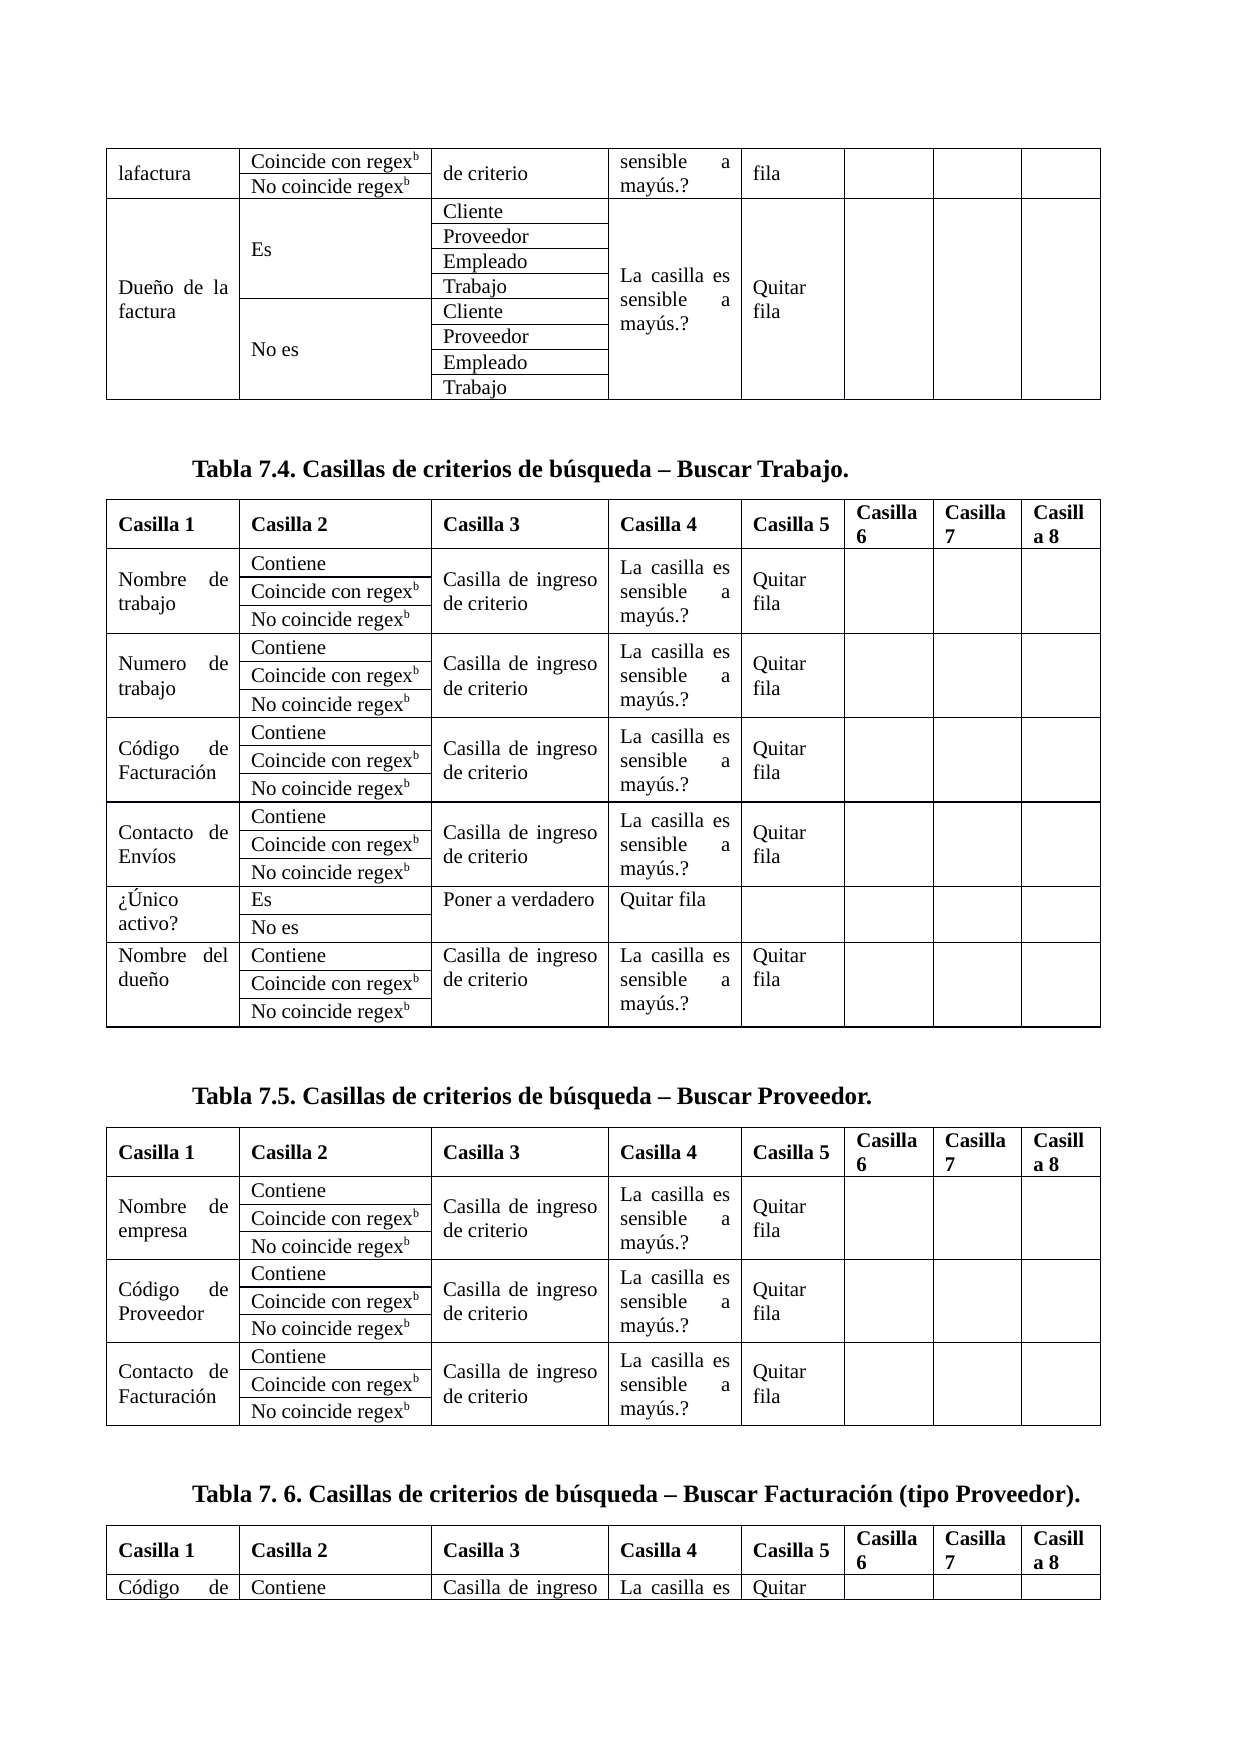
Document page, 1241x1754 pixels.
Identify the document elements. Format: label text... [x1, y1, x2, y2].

table_cell Contiene [240, 1177, 431, 1204]
table_cell Quitar fila [742, 943, 844, 1026]
table_cell Código de [107, 1575, 239, 1599]
table_cell No es [240, 299, 431, 399]
table_header Casilla 1 [107, 500, 239, 548]
table_cell La casilla es sensible a mayús.? [609, 803, 741, 886]
table_cell [934, 803, 1021, 886]
table_cell [845, 1177, 933, 1259]
table_cell Quitar fila [742, 199, 844, 399]
table_cell No coincide regexb [240, 690, 431, 717]
table_cell Quitar [742, 1575, 844, 1599]
table_cell [1022, 634, 1100, 717]
table_cell [934, 149, 1021, 198]
table_cell [845, 718, 933, 801]
table_cell No es [240, 915, 431, 942]
table_header Casilla 4 [609, 1526, 741, 1574]
table_cell Quitar fila [742, 1260, 844, 1342]
table_cell La casilla es sensible a mayús.? [609, 634, 741, 717]
table_cell Cliente [432, 299, 608, 323]
table_cell Casilla de ingreso de criterio [432, 1343, 608, 1424]
table_cell de criterio [432, 149, 608, 198]
table_cell Poner a verdadero [432, 887, 608, 942]
table_cell La casilla es sensible a mayús.? [609, 718, 741, 801]
table_cell [934, 718, 1021, 801]
table_cell fila [742, 149, 844, 198]
table_cell Quitar fila [609, 887, 741, 942]
table_cell No coincide regexb [240, 859, 431, 886]
table_cell [934, 634, 1021, 717]
table_header Casilla 2 [240, 1526, 431, 1574]
table_cell [1022, 1343, 1100, 1424]
table_cell La casilla es sensible a mayús.? [609, 1260, 741, 1342]
table_header Casilla 5 [742, 500, 844, 548]
table_cell [845, 199, 933, 399]
table_header Casilla 3 [432, 1128, 608, 1176]
text Tabla 7. 6. Casillas de criterios de búsqueda – Buscar Facturación (tipo Proveedor). [192, 1479, 1140, 1508]
table_cell [1022, 199, 1100, 399]
table_cell Proveedor [432, 325, 608, 348]
table_cell Quitar fila [742, 549, 844, 633]
table_cell [934, 943, 1021, 1026]
table_header Casilla 4 [609, 1128, 741, 1176]
table_header Casilla 2 [240, 500, 431, 548]
table_cell [845, 803, 933, 886]
table_cell [1022, 718, 1100, 801]
table_cell Casilla de ingreso [432, 1575, 608, 1599]
table_cell [845, 634, 933, 717]
table_cell Casilla de ingreso de criterio [432, 1177, 608, 1259]
table_cell Quitar fila [742, 634, 844, 717]
table_cell Contacto de Facturación [107, 1343, 239, 1424]
table_cell [1022, 549, 1100, 633]
table_cell [845, 943, 933, 1026]
table_cell [1022, 149, 1100, 198]
table_cell Nombre de empresa [107, 1177, 239, 1259]
table_cell [934, 887, 1021, 942]
table_cell No coincide regexb [240, 606, 431, 633]
table_cell Coincide con regexb [240, 971, 431, 998]
table_cell [934, 1177, 1021, 1259]
table_cell [934, 1575, 1021, 1599]
table_cell Coincide con regexb [240, 578, 431, 604]
table_cell Proveedor [432, 224, 608, 248]
table_cell Cliente [432, 199, 608, 223]
table_cell [934, 199, 1021, 399]
table_cell lafactura [107, 149, 239, 198]
table_cell Coincide con regexb [240, 1288, 431, 1314]
table_cell No coincide regexb [240, 174, 431, 198]
table_header Casilla 7 [934, 500, 1021, 548]
table_cell La casilla es sensible a mayús.? [609, 943, 741, 1026]
table_cell Código de Facturación [107, 718, 239, 801]
table_cell Contiene [240, 1260, 431, 1286]
text Tabla 7.4. Casillas de criterios de búsqueda – Buscar Trabajo. [192, 454, 1140, 482]
table_cell [1022, 803, 1100, 886]
table_cell Nombre de trabajo [107, 549, 239, 633]
table_header Casilla 2 [240, 1128, 431, 1176]
table_cell Código de Proveedor [107, 1260, 239, 1342]
table_cell [1022, 887, 1100, 942]
table_cell La casilla es sensible a mayús.? [609, 549, 741, 633]
table_header Casilla 6 [845, 500, 933, 548]
table_cell ¿Único activo? [107, 887, 239, 942]
table_header Casilla 3 [432, 1526, 608, 1574]
table_cell Numero de trabajo [107, 634, 239, 717]
table_cell Contiene [240, 549, 431, 576]
table_cell [845, 1343, 933, 1424]
table_cell Empleado [432, 249, 608, 273]
table_cell Quitar fila [742, 803, 844, 886]
table_cell [1022, 1260, 1100, 1342]
table_cell Casilla de ingreso de criterio [432, 634, 608, 717]
table_cell No coincide regexb [240, 999, 431, 1026]
table_header Casilla 6 [845, 1128, 933, 1176]
table_cell Contiene [240, 718, 431, 745]
table_cell Contiene [240, 1575, 431, 1599]
table_header Casilla 8 [1022, 1526, 1100, 1574]
table_header Casilla 4 [609, 500, 741, 548]
table_cell Contiene [240, 803, 431, 829]
table_cell No coincide regexb [240, 1315, 431, 1342]
table_cell sensible a mayús.? [609, 149, 741, 198]
table_header Casilla 7 [934, 1128, 1021, 1176]
table_cell Contacto de Envíos [107, 803, 239, 886]
table_header Casilla 7 [934, 1526, 1021, 1574]
table_cell Contiene [240, 1343, 431, 1369]
text Tabla 7.5. Casillas de criterios de búsqueda – Buscar Proveedor. [192, 1081, 1140, 1110]
table_cell [1022, 1177, 1100, 1259]
table_cell Quitar fila [742, 1177, 844, 1259]
table_cell Contiene [240, 634, 431, 661]
table_header Casilla 8 [1022, 1128, 1100, 1176]
table_header Casilla 8 [1022, 500, 1100, 548]
table_cell La casilla es sensible a mayús.? [609, 1177, 741, 1259]
table_header Casilla 5 [742, 1526, 844, 1574]
table_cell Casilla de ingreso de criterio [432, 549, 608, 633]
table_cell [934, 1343, 1021, 1424]
table_cell Coincide con regexb [240, 831, 431, 858]
table_header Casilla 6 [845, 1526, 933, 1574]
table_header Casilla 5 [742, 1128, 844, 1176]
table_cell [742, 887, 844, 942]
table_cell Coincide con regexb [240, 149, 431, 173]
table_cell [845, 1575, 933, 1599]
table_header Casilla 3 [432, 500, 608, 548]
table_cell Quitar fila [742, 1343, 844, 1424]
table_cell Coincide con regexb [240, 662, 431, 689]
table_cell [934, 549, 1021, 633]
table_cell [934, 1260, 1021, 1342]
table_cell La casilla es sensible a mayús.? [609, 1343, 741, 1424]
table_cell Trabajo [432, 274, 608, 298]
table_cell [1022, 943, 1100, 1026]
table_cell La casilla es sensible a mayús.? [609, 199, 741, 399]
table_cell No coincide regexb [240, 774, 431, 801]
table_cell Trabajo [432, 375, 608, 399]
table_cell No coincide regexb [240, 1398, 431, 1424]
table_cell Coincide con regexb [240, 746, 431, 773]
table_cell Es [240, 887, 431, 914]
table_cell Casilla de ingreso de criterio [432, 803, 608, 886]
table_cell [845, 1260, 933, 1342]
table_cell No coincide regexb [240, 1232, 431, 1259]
table_cell [845, 887, 933, 942]
table_cell Coincide con regexb [240, 1205, 431, 1231]
table_cell Contiene [240, 943, 431, 970]
table_cell Coincide con regexb [240, 1370, 431, 1397]
table_cell Empleado [432, 350, 608, 374]
table_cell Casilla de ingreso de criterio [432, 718, 608, 801]
table_cell [845, 549, 933, 633]
table_cell Nombre del dueño [107, 943, 239, 1026]
table_cell Casilla de ingreso de criterio [432, 943, 608, 1026]
table_cell Quitar fila [742, 718, 844, 801]
table_header Casilla 1 [107, 1526, 239, 1574]
table_cell La casilla es [609, 1575, 741, 1599]
table_cell Casilla de ingreso de criterio [432, 1260, 608, 1342]
table_cell [845, 149, 933, 198]
table_cell [1022, 1575, 1100, 1599]
table_cell Es [240, 199, 431, 298]
table_cell Dueño de la factura [107, 199, 239, 399]
table_header Casilla 1 [107, 1128, 239, 1176]
